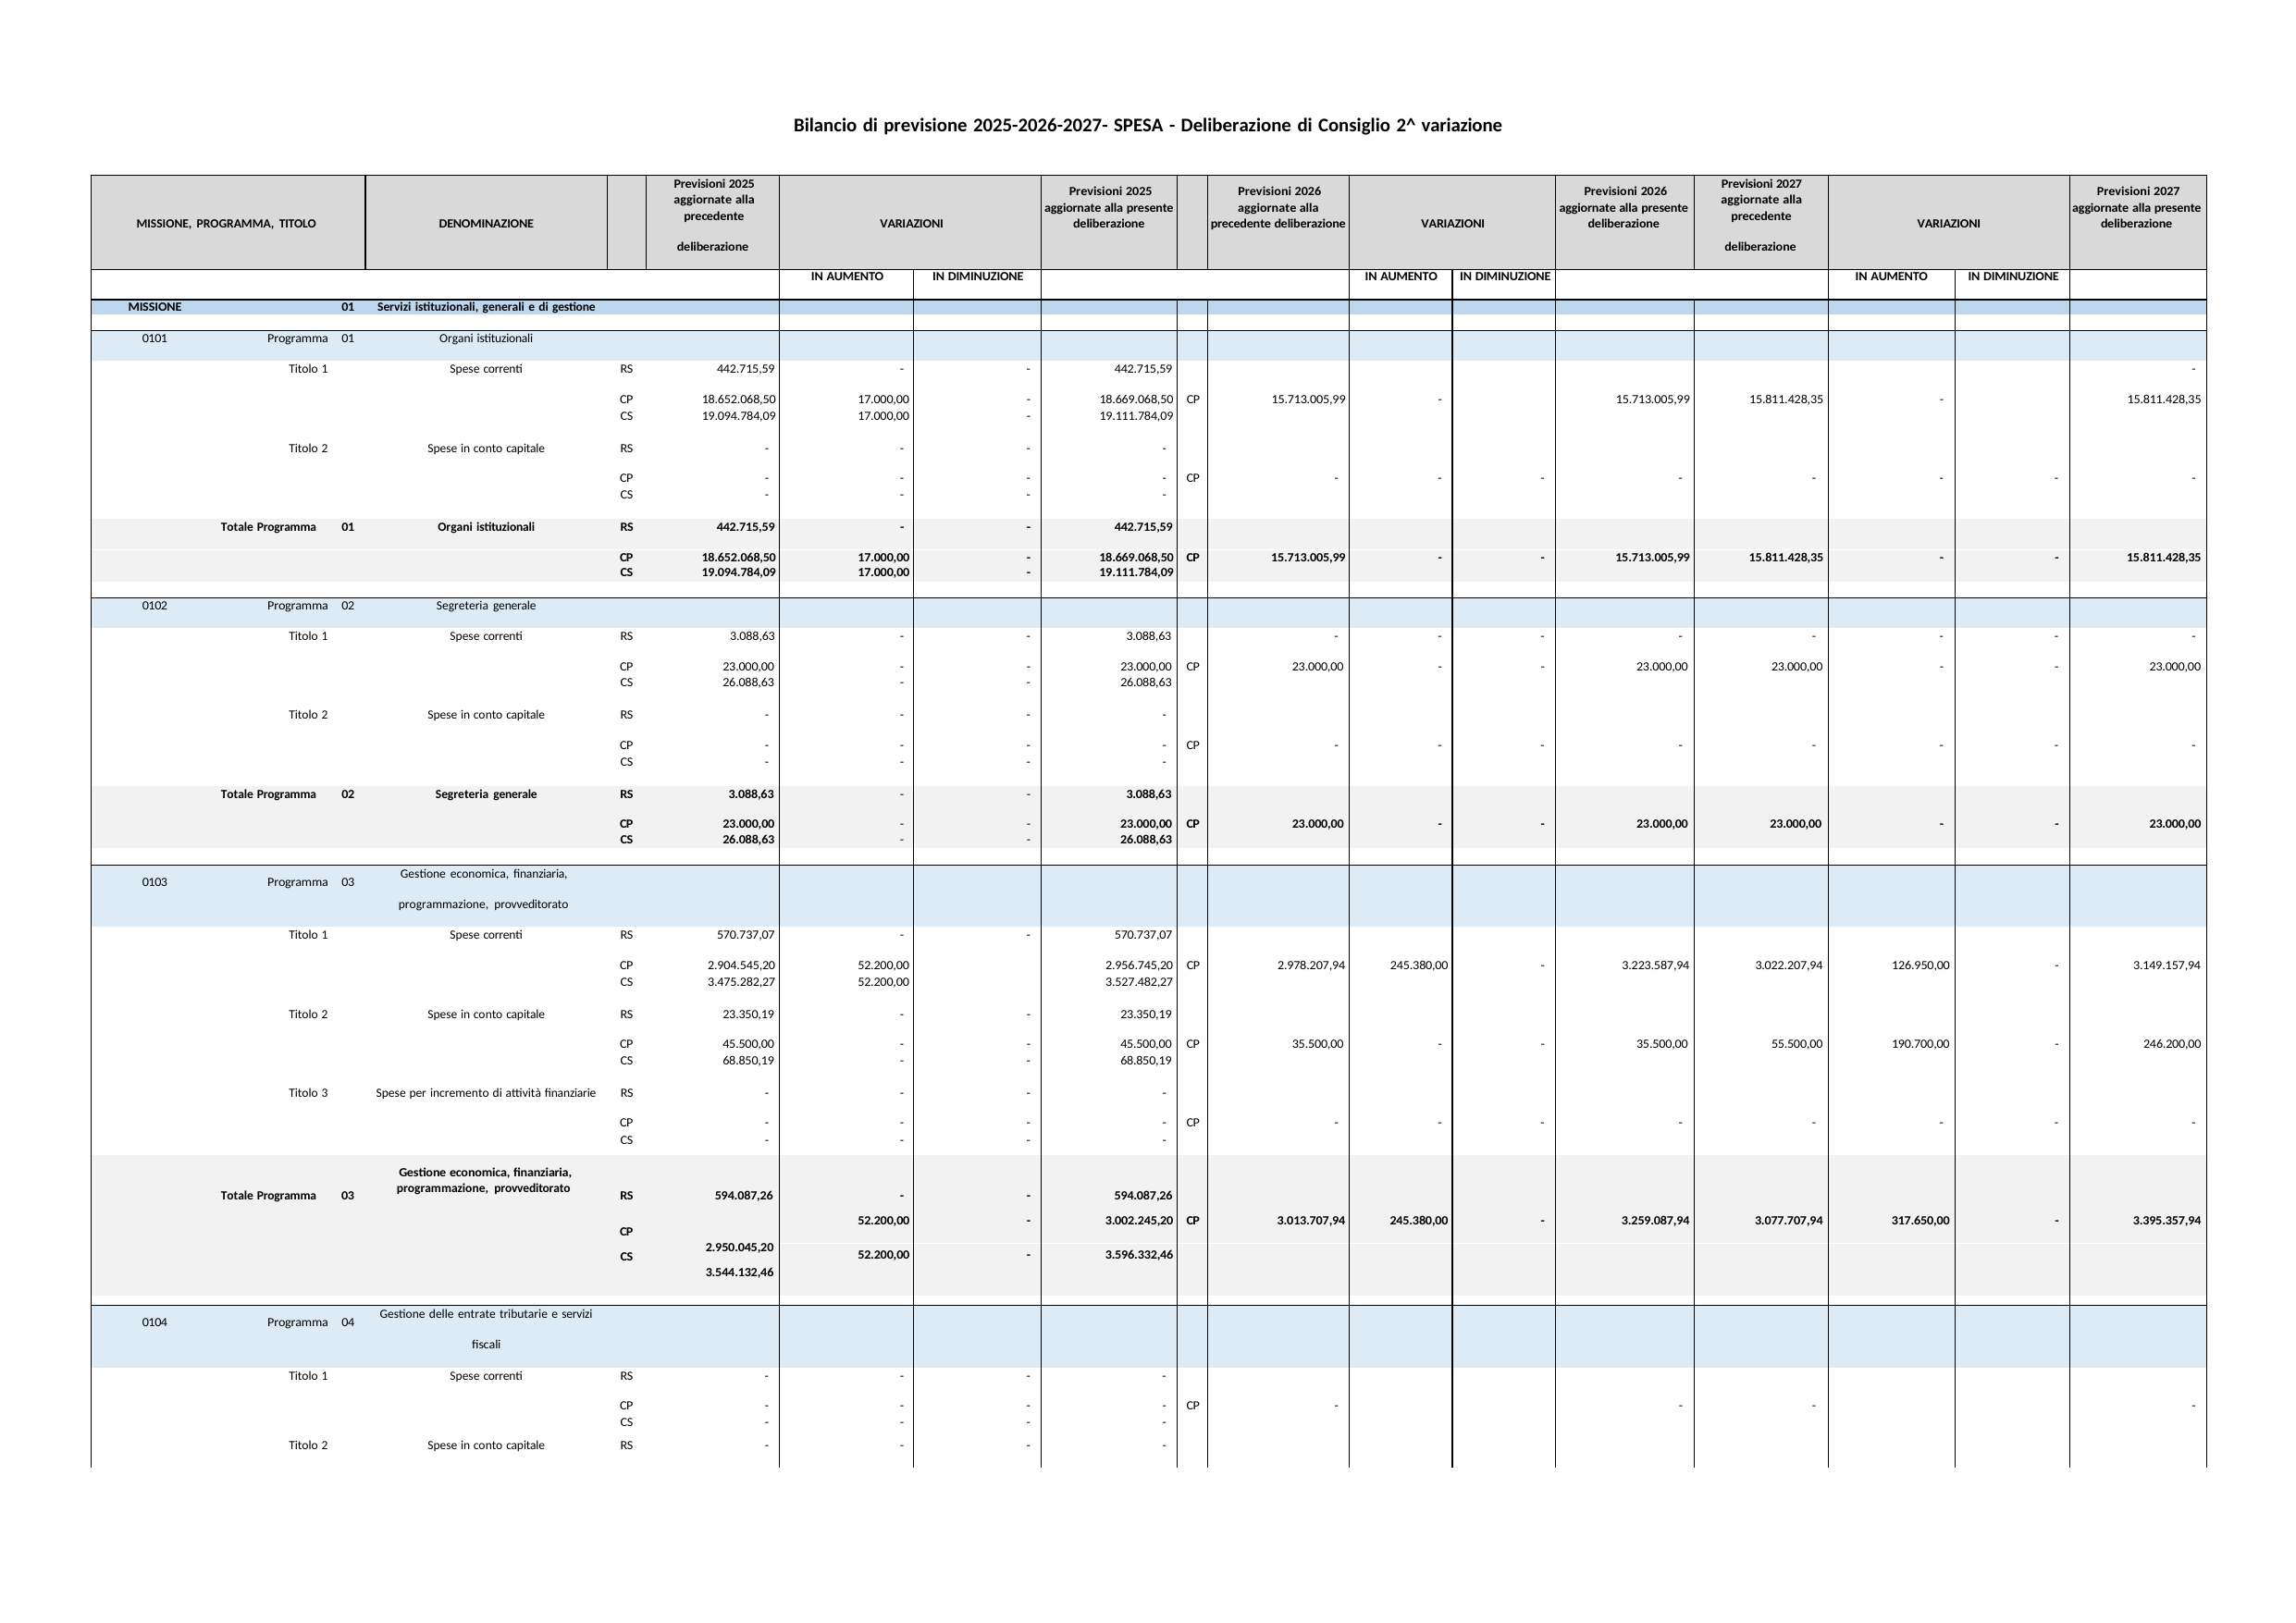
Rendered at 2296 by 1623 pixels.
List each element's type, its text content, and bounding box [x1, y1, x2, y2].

table_cell Organi istituzionali [365, 331, 607, 361]
table_cell [335, 628, 365, 658]
table_cell [1829, 487, 1955, 519]
table_cell [201, 487, 335, 519]
table_cell [1695, 566, 1828, 582]
table_cell 246.200,00 [2070, 1037, 2206, 1053]
table_cell 3.088,63 [1042, 628, 1177, 658]
table_cell CP [1178, 550, 1207, 566]
table_cell [1453, 849, 1555, 864]
table_cell [1042, 314, 1177, 330]
table_cell - [1956, 550, 2069, 566]
table_cell [201, 1037, 335, 1053]
table_cell [2070, 1368, 2206, 1398]
table_cell [92, 1155, 201, 1296]
table_cell [335, 487, 365, 519]
table_cell [1178, 314, 1207, 330]
table_cell [1178, 786, 1207, 817]
table_header [1178, 176, 1207, 269]
table_cell - [780, 1368, 913, 1398]
table_cell RS [607, 700, 646, 738]
table_cell [1208, 786, 1349, 817]
table_cell [335, 1115, 365, 1132]
table_cell - [646, 471, 779, 487]
table_cell [914, 1306, 1041, 1368]
table_cell [1208, 1415, 1349, 1434]
table_cell [1829, 1306, 1955, 1368]
table_cell [335, 817, 365, 833]
table_cell [335, 675, 365, 700]
table_cell Segreteria generale [365, 598, 607, 628]
table_cell - [646, 1398, 779, 1415]
table_cell [1178, 927, 1207, 958]
table_cell 442.715,59 [646, 361, 779, 392]
table_header Previsioni 2025 aggiornate alla precedente deliberazione [647, 176, 779, 269]
table_cell CS [607, 974, 646, 999]
table_cell [1556, 1368, 1694, 1398]
table_cell [201, 1053, 335, 1077]
table_cell [1350, 331, 1451, 361]
table_cell [1956, 392, 2069, 408]
table_cell [1178, 999, 1207, 1037]
table_cell - [1695, 1398, 1828, 1415]
table_cell 245.380,00 [1350, 958, 1451, 974]
table_cell 594.087,26 [1042, 1155, 1177, 1203]
table_cell - [780, 755, 913, 785]
table_cell [92, 270, 779, 299]
table_cell [1178, 519, 1207, 549]
table_cell [1556, 755, 1694, 785]
table_cell [92, 433, 201, 471]
table_cell - [646, 1415, 779, 1434]
table_cell [1208, 675, 1349, 700]
table_cell Gestione economica, finanziaria, programmazione, provveditorato [365, 866, 607, 927]
table_cell - [1556, 471, 1694, 487]
table_cell - [914, 408, 1041, 433]
table_cell IN AUMENTO [1350, 270, 1451, 299]
table_cell [1695, 361, 1828, 392]
table_cell [607, 598, 646, 628]
table_cell 15.811.428,35 [2070, 392, 2206, 408]
table_cell [335, 1037, 365, 1053]
table_cell CS [607, 566, 646, 582]
table_cell [1556, 833, 1694, 848]
table_cell 190.700,00 [1829, 1037, 1955, 1053]
table_cell [1556, 866, 1694, 927]
table_cell [201, 566, 335, 582]
table_cell 3.013.707,94 [1208, 1203, 1349, 1243]
table_cell [1556, 1053, 1694, 1077]
table_cell [1956, 519, 2069, 549]
table_cell - [914, 675, 1041, 700]
table_cell 0104 [92, 1306, 201, 1368]
table_cell - [914, 628, 1041, 658]
table_cell [1956, 566, 2069, 582]
table_cell RS [607, 433, 646, 471]
table_cell [1453, 1296, 1555, 1305]
table_cell RS [607, 1077, 646, 1115]
table_cell [1350, 598, 1451, 628]
table_cell - [2070, 738, 2206, 755]
table_cell [1178, 1155, 1207, 1203]
table_cell [201, 1415, 335, 1434]
table_cell - [1042, 1132, 1177, 1155]
table_cell [1695, 1053, 1828, 1077]
table_cell - [780, 675, 913, 700]
table_cell - [1042, 1077, 1177, 1115]
table_cell [1695, 1077, 1828, 1115]
table_cell 23.000,00 [1208, 659, 1349, 675]
table_cell CP [1178, 1037, 1207, 1053]
table_cell [2070, 849, 2206, 864]
table_cell [1829, 519, 1955, 549]
table_cell [335, 392, 365, 408]
table_cell [1556, 675, 1694, 700]
table_cell - [1042, 1368, 1177, 1398]
table_cell [1556, 1132, 1694, 1155]
table_cell [2070, 598, 2206, 628]
table_cell [1208, 999, 1349, 1037]
table_cell [1208, 487, 1349, 519]
table_cell [1556, 598, 1694, 628]
table_cell - [646, 738, 779, 755]
table_cell IN AUMENTO [780, 270, 913, 299]
table_cell [1453, 999, 1555, 1037]
table_cell - [1829, 550, 1955, 566]
table_cell [2070, 927, 2206, 958]
table_cell CP [1178, 738, 1207, 755]
table_cell [201, 1398, 335, 1415]
table_cell 18.669.068,50 [1042, 550, 1177, 566]
table_cell - [914, 1434, 1041, 1468]
table_cell 3.395.357,94 [2070, 1203, 2206, 1243]
table_cell - [1042, 1434, 1177, 1468]
table_cell CP [1178, 392, 1207, 408]
table_cell [92, 519, 201, 549]
table_cell [780, 598, 913, 628]
table_cell [1208, 361, 1349, 392]
table_cell [92, 755, 201, 785]
table_cell [365, 1415, 607, 1434]
table_cell [2070, 519, 2206, 549]
table_cell [335, 550, 365, 566]
table_cell - [780, 487, 913, 519]
table_cell [335, 738, 365, 755]
table_cell [1556, 487, 1694, 519]
table_cell 26.088,63 [646, 675, 779, 700]
table_cell [201, 833, 335, 848]
table_cell [1453, 974, 1555, 999]
table_cell - [2070, 471, 2206, 487]
table_cell [2070, 566, 2206, 582]
table_cell [1453, 1368, 1555, 1468]
table_cell [646, 866, 779, 927]
table_cell [1208, 598, 1349, 628]
table_cell 3.527.482,27 [1042, 974, 1177, 999]
table_cell [1695, 582, 1828, 597]
table_cell [335, 566, 365, 582]
table_cell [365, 958, 607, 974]
table_cell [365, 755, 607, 785]
table_cell 3.475.282,27 [646, 974, 779, 999]
table_cell - [1350, 659, 1451, 675]
table_cell Titolo 1 [201, 1368, 335, 1398]
table_cell - [1695, 1115, 1828, 1132]
table_cell [2070, 1434, 2206, 1468]
table_cell [92, 361, 201, 392]
table_cell [607, 331, 646, 361]
table_cell CP [607, 738, 646, 755]
table_cell - [780, 738, 913, 755]
table_cell [2070, 1053, 2206, 1077]
table_cell RS [607, 786, 646, 817]
table_cell [1208, 301, 1349, 314]
table_cell 317.650,00 [1829, 1203, 1955, 1243]
table_cell [780, 849, 913, 864]
table_cell [1453, 1053, 1555, 1077]
table_cell [780, 1296, 913, 1305]
table_cell [1350, 433, 1451, 471]
table_cell [92, 314, 779, 330]
table_cell - [914, 392, 1041, 408]
table_cell 03 [335, 866, 365, 927]
table_cell [335, 1415, 365, 1434]
table_cell 0101 [92, 331, 201, 361]
table_cell [1556, 582, 1694, 597]
table_cell CS [607, 408, 646, 433]
table_cell - [1350, 550, 1451, 566]
table_cell Titolo 1 [201, 927, 335, 958]
table_cell Totale Programma [201, 786, 335, 817]
table_cell [335, 974, 365, 999]
table_cell 23.350,19 [646, 999, 779, 1037]
table_cell 19.111.784,09 [1042, 566, 1177, 582]
table_cell [1556, 1415, 1694, 1434]
table_cell [1829, 1132, 1955, 1155]
table_cell [365, 408, 607, 433]
table_cell [365, 1037, 607, 1053]
table_cell 23.000,00 [1695, 659, 1828, 675]
table_cell [1350, 301, 1451, 314]
table_cell - [1556, 1115, 1694, 1132]
table_cell - [1829, 738, 1955, 755]
table_cell [335, 700, 365, 738]
table_cell [1178, 1244, 1207, 1296]
table_cell [1350, 1296, 1451, 1305]
table_cell [92, 700, 201, 738]
table_cell [335, 999, 365, 1037]
table_cell 0103 [92, 866, 201, 927]
table_cell [1350, 755, 1451, 785]
table_cell 23.000,00 [2070, 659, 2206, 675]
table_cell - [1350, 1115, 1451, 1132]
table_cell [1956, 301, 2069, 314]
table_cell [201, 817, 335, 833]
table_cell [1453, 433, 1555, 471]
table_cell Titolo 2 [201, 999, 335, 1037]
table_cell [914, 314, 1041, 330]
table_cell - [2070, 628, 2206, 658]
table_cell [1829, 314, 1955, 330]
table_cell [1042, 331, 1177, 361]
table_cell Totale Programma [201, 519, 335, 549]
table_cell [1350, 1053, 1451, 1077]
table_cell - [914, 1155, 1041, 1203]
table_cell [780, 314, 913, 330]
table_cell Segreteria generale [365, 786, 607, 817]
table_cell CP [607, 1037, 646, 1053]
table_cell [335, 1398, 365, 1415]
table_cell - [2070, 1398, 2206, 1415]
table_cell [1208, 1306, 1349, 1368]
table_cell [1208, 1296, 1349, 1305]
table_cell 3.088,63 [646, 786, 779, 817]
table_cell [1829, 1296, 1955, 1305]
table_cell 18.652.068,50 [646, 550, 779, 566]
table_cell [1042, 1296, 1177, 1305]
table_cell [1178, 833, 1207, 848]
table_cell [92, 1077, 201, 1115]
table_cell CS [607, 1053, 646, 1077]
table_cell [1178, 1296, 1207, 1305]
table_cell [201, 958, 335, 974]
table_cell 2.956.745,20 [1042, 958, 1177, 974]
table_cell [2070, 1077, 2206, 1115]
table_cell - [646, 487, 779, 519]
table_cell - [914, 471, 1041, 487]
table_cell - [780, 1053, 913, 1077]
table_header Previsioni 2027 aggiornate alla precedente deliberazione [1695, 176, 1828, 269]
table_cell [1829, 786, 1955, 817]
table_cell 19.094.784,09 [646, 566, 779, 582]
table_cell [92, 1415, 201, 1434]
table_cell - [1042, 700, 1177, 738]
table_cell - [780, 927, 913, 958]
table_cell [1350, 927, 1451, 958]
table_cell [365, 738, 607, 755]
table_cell 52.200,00 [780, 1203, 913, 1243]
table_cell [1695, 1415, 1828, 1434]
table_cell [1453, 487, 1555, 519]
table_cell [646, 301, 779, 314]
table_cell [1453, 675, 1555, 700]
table_cell - [914, 786, 1041, 817]
table_cell [1829, 1244, 1955, 1296]
table_cell [1956, 1155, 2069, 1203]
table_cell [92, 849, 779, 864]
table_cell Gestione economica, finanziaria, programmazione, provveditorato [365, 1155, 607, 1296]
table_cell [1350, 1132, 1451, 1155]
table_cell [1956, 849, 2069, 864]
table_cell [646, 598, 779, 628]
table_cell [1556, 1244, 1694, 1296]
table_cell - [1208, 471, 1349, 487]
table_header Previsioni 2026 aggiornate alla precedente deliberazione [1208, 176, 1349, 269]
table_cell - [1042, 1415, 1177, 1434]
table_cell [1042, 849, 1177, 864]
table_cell - [646, 755, 779, 785]
table_cell [2070, 974, 2206, 999]
table_cell [780, 582, 913, 597]
table_cell [1829, 675, 1955, 700]
table_cell [92, 958, 201, 974]
table_cell CP [1178, 1203, 1207, 1243]
table_cell [92, 833, 201, 848]
table_cell - [1453, 1115, 1555, 1132]
table_cell 15.713.005,99 [1556, 392, 1694, 408]
table_cell [1695, 1368, 1828, 1398]
table_cell [1178, 598, 1207, 628]
table_cell 570.737,07 [646, 927, 779, 958]
table_cell 3.077.707,94 [1695, 1203, 1828, 1243]
table_cell - [1042, 487, 1177, 519]
table_cell [1956, 675, 2069, 700]
table_cell [1453, 598, 1555, 628]
table_cell [1695, 1296, 1828, 1305]
table_cell - [780, 361, 913, 392]
table_cell - [780, 1398, 913, 1415]
table_cell [1829, 866, 1955, 927]
table_cell Spese correnti [365, 1368, 607, 1398]
table_cell IN DIMINUZIONE [1453, 270, 1555, 299]
table_cell [1556, 849, 1694, 864]
table_cell [1956, 974, 2069, 999]
table_cell [1956, 786, 2069, 817]
table_cell Spese in conto capitale [365, 700, 607, 738]
table_cell 23.000,00 [2070, 817, 2206, 833]
table_cell CS [607, 755, 646, 785]
table_cell Titolo 2 [201, 1434, 335, 1468]
table_cell 23.000,00 [1695, 817, 1828, 833]
table_cell [1208, 331, 1349, 361]
table_cell MISSIONE [92, 301, 201, 314]
table_cell [1208, 866, 1349, 927]
table_cell [1208, 1077, 1349, 1115]
table_cell 570.737,07 [1042, 927, 1177, 958]
table_cell [1829, 408, 1955, 433]
table_cell [2070, 487, 2206, 519]
table_cell [1695, 433, 1828, 471]
table_cell - [1208, 628, 1349, 658]
table_cell [1350, 849, 1451, 864]
table_header VARIAZIONI [1350, 176, 1555, 269]
table_cell [1556, 1155, 1694, 1203]
table_cell [1350, 866, 1451, 927]
table_cell [1695, 487, 1828, 519]
table_cell 15.713.005,99 [1208, 392, 1349, 408]
table_cell - [1695, 471, 1828, 487]
table_cell 126.950,00 [1829, 958, 1955, 974]
table_cell [201, 1132, 335, 1155]
table_cell - [780, 1132, 913, 1155]
table_cell 19.111.784,09 [1042, 408, 1177, 433]
table_cell [1956, 700, 2069, 738]
table_cell [1695, 700, 1828, 738]
table_cell [92, 628, 201, 658]
table_cell [1178, 582, 1207, 597]
table_cell [1695, 786, 1828, 817]
table_cell [1829, 1368, 1955, 1468]
table_cell [335, 1077, 365, 1115]
table_cell - [1956, 817, 2069, 833]
table_cell Spese in conto capitale [365, 1434, 607, 1468]
table_cell - [2070, 361, 2206, 392]
table_cell [1350, 974, 1451, 999]
table_cell [1695, 331, 1828, 361]
table_cell [1829, 1155, 1955, 1203]
table_cell [1350, 487, 1451, 519]
table_cell [1350, 1368, 1451, 1468]
table_cell [1208, 700, 1349, 738]
table_cell [1350, 566, 1451, 582]
table_cell [607, 1306, 646, 1368]
table_cell [914, 974, 1041, 999]
table_cell - [1829, 1115, 1955, 1132]
table_cell 15.713.005,99 [1556, 550, 1694, 566]
table_cell - [1350, 817, 1451, 833]
table_cell [780, 301, 913, 314]
table_cell [1556, 1296, 1694, 1305]
table_cell 442.715,59 [1042, 361, 1177, 392]
table_cell - [646, 1115, 779, 1132]
table_cell [2070, 433, 2206, 471]
table_cell [1208, 519, 1349, 549]
table_cell - [1042, 433, 1177, 471]
table_cell Programma [201, 331, 335, 361]
table_cell [365, 471, 607, 487]
table_cell 2.978.207,94 [1208, 958, 1349, 974]
table_cell [1829, 301, 1955, 314]
table_cell [92, 675, 201, 700]
table_cell [2070, 675, 2206, 700]
table_cell [201, 755, 335, 785]
table_cell [1556, 408, 1694, 433]
table_cell 23.000,00 [1556, 817, 1694, 833]
table_cell [1956, 927, 2069, 958]
table_cell [1453, 866, 1555, 927]
table_cell CS [607, 833, 646, 848]
table_cell 442.715,59 [1042, 519, 1177, 549]
table_cell [92, 1434, 201, 1468]
table_cell [1350, 999, 1451, 1037]
table_cell 68.850,19 [646, 1053, 779, 1077]
table_cell [1829, 582, 1955, 597]
table_cell - [1350, 738, 1451, 755]
table_cell [335, 433, 365, 471]
table_cell - [1042, 1398, 1177, 1415]
table_cell [1956, 433, 2069, 471]
table_cell 23.000,00 [1208, 817, 1349, 833]
table_cell 23.000,00 [1042, 817, 1177, 833]
table_cell [2070, 408, 2206, 433]
table_cell CP [1178, 1398, 1207, 1415]
table_cell [1829, 833, 1955, 848]
table_cell [335, 958, 365, 974]
table_cell Titolo 3 [201, 1077, 335, 1115]
table_cell CS [607, 1415, 646, 1434]
table_cell - [914, 433, 1041, 471]
table_cell - [1956, 628, 2069, 658]
table_cell CP [1178, 817, 1207, 833]
table_cell [1208, 582, 1349, 597]
table_cell [1956, 582, 2069, 597]
table_cell - [1556, 628, 1694, 658]
table_cell 03 [335, 1155, 365, 1296]
table_cell [1556, 927, 1694, 958]
table_cell [1178, 1053, 1207, 1077]
table_cell [92, 817, 201, 833]
table_cell - [1042, 738, 1177, 755]
table_cell [335, 1053, 365, 1077]
table_cell [92, 1296, 779, 1305]
table_cell [1829, 974, 1955, 999]
table_cell 18.669.068,50 [1042, 392, 1177, 408]
table_cell 15.811.428,35 [1695, 550, 1828, 566]
table_cell Spese correnti [365, 927, 607, 958]
table_cell [914, 958, 1041, 974]
table_cell 52.200,00 [780, 1244, 913, 1296]
table_cell [1956, 1368, 2069, 1468]
table_cell - [914, 566, 1041, 582]
table_cell - [780, 700, 913, 738]
table_cell 01 [335, 301, 365, 314]
table_cell [365, 566, 607, 582]
table_cell [1453, 582, 1555, 597]
table_cell [1208, 1053, 1349, 1077]
table_cell [1956, 866, 2069, 927]
table_cell [1695, 675, 1828, 700]
table_cell [1556, 270, 1828, 299]
table_cell Organi istituzionali [365, 519, 607, 549]
table_cell [1556, 566, 1694, 582]
table_cell [646, 1306, 779, 1368]
table_cell [1208, 433, 1349, 471]
table_cell [1208, 974, 1349, 999]
table_cell [1695, 755, 1828, 785]
table_cell 2.904.545,20 [646, 958, 779, 974]
table_cell - [1208, 1115, 1349, 1132]
table_cell - [914, 1398, 1041, 1415]
table_cell [201, 1115, 335, 1132]
table_cell [1453, 755, 1555, 785]
table_cell [365, 833, 607, 848]
table_cell - [1829, 628, 1955, 658]
table_cell [1695, 314, 1828, 330]
table_cell [607, 301, 646, 314]
table_cell - [914, 519, 1041, 549]
table_cell [1178, 755, 1207, 785]
table_cell [1350, 1077, 1451, 1115]
table_cell [1556, 433, 1694, 471]
table_cell 18.652.068,50 [646, 392, 779, 408]
table_cell [1829, 331, 1955, 361]
table_cell [1042, 598, 1177, 628]
table_cell [1556, 314, 1694, 330]
table_cell RS [607, 1368, 646, 1398]
table_cell [365, 392, 607, 408]
table_cell [1350, 786, 1451, 817]
table_cell [1695, 408, 1828, 433]
table_cell [2070, 301, 2206, 314]
table_cell [1556, 786, 1694, 817]
table_cell [1350, 700, 1451, 738]
table_cell - [1453, 817, 1555, 833]
table_cell Programma [201, 1306, 335, 1368]
table_cell 68.850,19 [1042, 1053, 1177, 1077]
table_cell - [914, 927, 1041, 958]
table_cell - [1453, 738, 1555, 755]
table_cell [646, 331, 779, 361]
table_cell - [1350, 628, 1451, 658]
table_cell [1695, 866, 1828, 927]
table_cell [335, 361, 365, 392]
table_cell [365, 487, 607, 519]
table_cell Spese in conto capitale [365, 433, 607, 471]
table_header VARIAZIONI [1829, 176, 2069, 269]
table_cell 35.500,00 [1556, 1037, 1694, 1053]
table_header DENOMINAZIONE [366, 176, 607, 269]
table_cell [365, 675, 607, 700]
table_cell - [1350, 392, 1451, 408]
table_cell [1453, 314, 1555, 330]
table_cell - [1956, 659, 2069, 675]
table_cell [92, 1053, 201, 1077]
table_cell Spese per incremento di attività finanziarie [365, 1077, 607, 1115]
table_cell [1556, 1306, 1694, 1368]
table_cell - [780, 1037, 913, 1053]
table_cell [1956, 487, 2069, 519]
table_cell - [1956, 471, 2069, 487]
table_cell - [914, 755, 1041, 785]
table_cell CP [607, 1398, 646, 1415]
table_cell [365, 1398, 607, 1415]
table_cell 23.000,00 [646, 817, 779, 833]
table_cell [1829, 1077, 1955, 1115]
table_cell [2070, 786, 2206, 817]
table_cell [1208, 314, 1349, 330]
table_cell [1208, 755, 1349, 785]
table_cell [1178, 408, 1207, 433]
table_header MISSIONE, PROGRAMMA, TITOLO [92, 176, 364, 269]
table_cell [780, 866, 913, 927]
table_cell [92, 566, 201, 582]
table_cell 26.088,63 [1042, 675, 1177, 700]
table_cell - [1956, 1203, 2069, 1243]
table_cell - [780, 519, 913, 549]
table_cell - [1829, 817, 1955, 833]
table_cell Spese in conto capitale [365, 999, 607, 1037]
table_cell [1208, 1368, 1349, 1398]
table_cell [92, 974, 201, 999]
table_header VARIAZIONI [780, 176, 1041, 269]
table_cell CP [607, 817, 646, 833]
table_cell [335, 471, 365, 487]
table_cell [1956, 361, 2069, 392]
table_cell [1956, 1053, 2069, 1077]
table_header Previsioni 2027 aggiornate alla presente deliberazione [2070, 176, 2206, 269]
table_cell - [1695, 738, 1828, 755]
table_cell 3.088,63 [1042, 786, 1177, 817]
table_cell Spese correnti [365, 361, 607, 392]
table_cell 02 [335, 786, 365, 817]
table_cell [2070, 331, 2206, 361]
table_cell [1829, 598, 1955, 628]
table_cell [1556, 1077, 1694, 1115]
table_cell [365, 659, 607, 675]
table_cell [914, 866, 1041, 927]
table_cell [2070, 1306, 2206, 1368]
table_cell - [1453, 659, 1555, 675]
table_cell 55.500,00 [1695, 1037, 1828, 1053]
table_cell - [780, 999, 913, 1037]
table_cell [1178, 1132, 1207, 1155]
table_cell [1956, 833, 2069, 848]
table_cell 23.000,00 [1042, 659, 1177, 675]
table_cell [1178, 849, 1207, 864]
table_cell - [914, 1077, 1041, 1115]
table_cell [1829, 361, 1955, 392]
table_cell [1042, 582, 1177, 597]
table_cell [1695, 519, 1828, 549]
table_cell [1208, 833, 1349, 848]
table_cell 23.000,00 [1556, 659, 1694, 675]
table_cell [92, 392, 201, 408]
table_cell [1829, 1053, 1955, 1077]
table_cell CP [607, 550, 646, 566]
table_cell [1178, 1306, 1207, 1368]
table_cell [1829, 999, 1955, 1037]
table_cell [1695, 1132, 1828, 1155]
table_cell [1178, 1368, 1207, 1398]
table_cell CP [1178, 471, 1207, 487]
table_cell [1695, 1434, 1828, 1468]
table_cell [92, 999, 201, 1037]
table_cell [2070, 314, 2206, 330]
table_cell [2070, 866, 2206, 927]
table_cell [1453, 519, 1555, 549]
table_cell [92, 927, 201, 958]
table_cell [201, 471, 335, 487]
table_cell CS [607, 1132, 646, 1155]
table_cell Titolo 2 [201, 433, 335, 471]
table_cell [1178, 301, 1207, 314]
table_cell [1453, 566, 1555, 582]
table_cell [92, 1037, 201, 1053]
table_cell [1350, 408, 1451, 433]
table_cell [2070, 833, 2206, 848]
table_cell CP [1178, 958, 1207, 974]
table_cell [1695, 999, 1828, 1037]
table_cell - [914, 487, 1041, 519]
table_cell [365, 1132, 607, 1155]
table_cell [1556, 999, 1694, 1037]
table_cell 15.811.428,35 [1695, 392, 1828, 408]
table_cell 04 [335, 1306, 365, 1368]
table_cell 17.000,00 [780, 566, 913, 582]
table_cell [1453, 1244, 1555, 1296]
table_cell - [646, 1434, 779, 1468]
table_cell - [914, 1368, 1041, 1398]
table_cell [1208, 927, 1349, 958]
table_cell [1453, 301, 1555, 314]
table_cell [1956, 1296, 2069, 1305]
table_cell [1178, 1415, 1207, 1434]
table_cell [1956, 331, 2069, 361]
table_cell [1350, 1306, 1451, 1368]
table_cell [1042, 1306, 1177, 1368]
table_cell [1178, 675, 1207, 700]
table_cell [914, 331, 1041, 361]
table_cell [1956, 1244, 2069, 1296]
table_cell CP [1178, 1115, 1207, 1132]
table_cell [914, 598, 1041, 628]
table_cell [1556, 301, 1694, 314]
table_cell - [1956, 958, 2069, 974]
table_cell [1350, 519, 1451, 549]
table_cell [1042, 866, 1177, 927]
table_cell - [780, 1415, 913, 1434]
table_cell Gestione delle entrate tributarie e servizi fiscali [365, 1306, 607, 1368]
table_cell RS [607, 1434, 646, 1468]
table_cell [607, 866, 646, 927]
table_cell [335, 408, 365, 433]
table_cell [1178, 566, 1207, 582]
table_cell CP [1178, 659, 1207, 675]
table_cell Programma [201, 598, 335, 628]
table_cell [201, 408, 335, 433]
table_cell [1956, 408, 2069, 433]
table_cell - [1350, 1037, 1451, 1053]
table_cell - [646, 1368, 779, 1398]
table_cell - [1956, 1115, 2069, 1132]
table_cell - [914, 1203, 1041, 1243]
table_cell [914, 1296, 1041, 1305]
table_cell [1178, 974, 1207, 999]
table_cell [1556, 700, 1694, 738]
table_cell CP [607, 1115, 646, 1132]
table_cell [1695, 598, 1828, 628]
table_cell [92, 550, 201, 566]
table_cell [1178, 487, 1207, 519]
table_cell [1208, 849, 1349, 864]
table_cell Spese correnti [365, 628, 607, 658]
table_cell 3.223.587,94 [1556, 958, 1694, 974]
table_cell [1695, 301, 1828, 314]
table_cell [1695, 833, 1828, 848]
table_cell [1453, 1155, 1555, 1203]
table_cell [1829, 927, 1955, 958]
table_cell 15.713.005,99 [1208, 550, 1349, 566]
table_cell [92, 1368, 201, 1398]
table_cell CP [607, 471, 646, 487]
table_cell [1829, 755, 1955, 785]
table_cell - [646, 433, 779, 471]
table_cell [201, 738, 335, 755]
table_cell [914, 849, 1041, 864]
table_cell RS CP CS [607, 1155, 646, 1296]
table_cell - [914, 833, 1041, 848]
table_cell [2070, 999, 2206, 1037]
table_cell [1695, 974, 1828, 999]
table_cell [201, 659, 335, 675]
table_cell [92, 659, 201, 675]
table_cell [1956, 1077, 2069, 1115]
table_cell - [1042, 755, 1177, 785]
table_cell - [914, 1037, 1041, 1053]
table_cell - [1453, 958, 1555, 974]
table_cell - [914, 1244, 1041, 1296]
table_cell Servizi istituzionali, generali e di gestione [365, 301, 607, 314]
table_cell 01 [335, 331, 365, 361]
table_cell - [914, 1115, 1041, 1132]
table_cell [201, 392, 335, 408]
table_cell [1350, 314, 1451, 330]
table_cell 3.002.245,20 [1042, 1203, 1177, 1243]
table_cell [92, 408, 201, 433]
table_cell Titolo 1 [201, 361, 335, 392]
table_cell Titolo 1 [201, 628, 335, 658]
table_cell [1695, 1306, 1828, 1368]
table_cell 19.094.784,09 [646, 408, 779, 433]
table_cell - [914, 738, 1041, 755]
table_cell [365, 1115, 607, 1132]
table_cell 23.350,19 [1042, 999, 1177, 1037]
table_cell IN DIMINUZIONE [1956, 270, 2069, 299]
table_cell [1350, 1155, 1451, 1203]
table_cell - [914, 1053, 1041, 1077]
table_cell 35.500,00 [1208, 1037, 1349, 1053]
table_cell - [780, 833, 913, 848]
table_cell [92, 487, 201, 519]
table_cell - [914, 999, 1041, 1037]
table_cell [780, 331, 913, 361]
table_cell [1956, 1132, 2069, 1155]
table_cell - [1829, 659, 1955, 675]
table_header [608, 176, 646, 269]
table_cell [1556, 1434, 1694, 1468]
table_cell - [780, 659, 913, 675]
table_cell - [780, 628, 913, 658]
table_cell [1956, 999, 2069, 1037]
table_cell [1453, 331, 1555, 361]
table_cell [92, 582, 779, 597]
table_cell - [646, 700, 779, 738]
table_cell [1956, 755, 2069, 785]
table_cell [1453, 927, 1555, 958]
table_cell [335, 755, 365, 785]
table_cell - [2070, 1115, 2206, 1132]
table_cell - [1829, 392, 1955, 408]
table_cell [1350, 361, 1451, 392]
table_cell - [914, 361, 1041, 392]
table_cell - [1350, 471, 1451, 487]
table_cell - [1556, 738, 1694, 755]
table_cell [1829, 566, 1955, 582]
table_cell - [1556, 1398, 1694, 1415]
table_cell [1208, 566, 1349, 582]
table_cell [2070, 270, 2206, 299]
table_cell [1556, 331, 1694, 361]
table_cell [365, 817, 607, 833]
table_cell - [780, 1077, 913, 1115]
table_cell [201, 675, 335, 700]
table_cell 45.500,00 [646, 1037, 779, 1053]
table_cell 52.200,00 [780, 958, 913, 974]
table_cell - [1208, 1398, 1349, 1415]
table_cell RS [607, 927, 646, 958]
table_header Previsioni 2025 aggiornate alla presente deliberazione [1042, 176, 1177, 269]
table_cell [1695, 1244, 1828, 1296]
table_cell [1178, 1077, 1207, 1115]
table_cell [914, 582, 1041, 597]
table_cell 01 [335, 519, 365, 549]
text Bilancio di previsione 2025-2026-2027- SPESA - Deliberazione di Consiglio 2^ variazione [81, 114, 2215, 137]
table_cell [335, 1132, 365, 1155]
table_cell [335, 1434, 365, 1468]
table_cell - [780, 433, 913, 471]
table_cell [1695, 1155, 1828, 1203]
table_cell 52.200,00 [780, 974, 913, 999]
table_cell 26.088,63 [1042, 833, 1177, 848]
table_cell [92, 738, 201, 755]
table_cell 26.088,63 [646, 833, 779, 848]
table_cell [1178, 628, 1207, 658]
table_cell [1453, 1077, 1555, 1115]
table_cell [2070, 582, 2206, 597]
table_cell [1350, 833, 1451, 848]
table_cell [1453, 700, 1555, 738]
table_cell 17.000,00 [780, 550, 913, 566]
table_cell [1042, 301, 1177, 314]
table_cell - [780, 471, 913, 487]
table_cell [2070, 1155, 2206, 1203]
table_cell [1208, 1155, 1349, 1203]
table_cell 3.022.207,94 [1695, 958, 1828, 974]
table_cell [1178, 433, 1207, 471]
table_cell [1956, 314, 2069, 330]
table_cell [914, 301, 1041, 314]
table_cell - [646, 1132, 779, 1155]
table_cell 45.500,00 [1042, 1037, 1177, 1053]
table_cell - [1956, 1037, 2069, 1053]
table_cell [1453, 786, 1555, 817]
table_cell [1695, 849, 1828, 864]
table_cell [92, 1132, 201, 1155]
table_cell [92, 786, 201, 817]
table_cell [1453, 833, 1555, 848]
table_cell - [914, 1132, 1041, 1155]
table_cell - [1042, 1115, 1177, 1132]
table_cell - [1453, 471, 1555, 487]
table_cell [1453, 1306, 1555, 1368]
table_cell [1453, 361, 1555, 392]
table_cell [1178, 700, 1207, 738]
table_cell IN DIMINUZIONE [914, 270, 1041, 299]
table_cell [1178, 331, 1207, 361]
table_cell - [914, 659, 1041, 675]
table_cell [1350, 675, 1451, 700]
table_cell [1829, 700, 1955, 738]
table_cell [1695, 927, 1828, 958]
table_cell [365, 974, 607, 999]
table_cell - [1695, 628, 1828, 658]
table_cell 442.715,59 [646, 519, 779, 549]
table_cell [1178, 1434, 1207, 1468]
table_cell CS [607, 675, 646, 700]
table_cell [2070, 1415, 2206, 1434]
table_cell [335, 927, 365, 958]
table_cell - [780, 1155, 913, 1203]
table_cell - [914, 1415, 1041, 1434]
table_cell [92, 1398, 201, 1415]
table_cell [201, 301, 335, 314]
table_cell - [914, 700, 1041, 738]
table_cell - [646, 1077, 779, 1115]
table_cell RS [607, 361, 646, 392]
table_cell 245.380,00 [1350, 1203, 1451, 1243]
table_cell [1208, 408, 1349, 433]
table_cell [1350, 1244, 1451, 1296]
table_cell 3.088,63 [646, 628, 779, 658]
table_cell 23.000,00 [646, 659, 779, 675]
table_cell [1453, 408, 1555, 433]
table_cell 3.596.332,46 [1042, 1244, 1177, 1296]
table_cell [1556, 519, 1694, 549]
table_cell - [1453, 550, 1555, 566]
table_cell [92, 471, 201, 487]
table_cell Programma [201, 866, 335, 927]
table_cell - [1453, 628, 1555, 658]
table_cell CS [607, 487, 646, 519]
table_cell - [914, 817, 1041, 833]
table_cell - [1453, 1037, 1555, 1053]
table_cell [1350, 582, 1451, 597]
table_cell - [914, 550, 1041, 566]
table_cell [201, 974, 335, 999]
table_cell - [1208, 738, 1349, 755]
table_cell CP [607, 659, 646, 675]
table_cell CP [607, 958, 646, 974]
table_cell [1208, 1434, 1349, 1468]
table_cell [1208, 1244, 1349, 1296]
table_cell 0102 [92, 598, 201, 628]
table_cell [201, 550, 335, 566]
table_cell - [1453, 1203, 1555, 1243]
table_cell 17.000,00 [780, 408, 913, 433]
table_cell - [1829, 471, 1955, 487]
table_cell [1956, 1306, 2069, 1368]
table_cell CP [607, 392, 646, 408]
table_cell [335, 659, 365, 675]
table_cell [1178, 866, 1207, 927]
table_cell [365, 1053, 607, 1077]
table_cell RS [607, 519, 646, 549]
table_cell - [1042, 471, 1177, 487]
table_cell 3.259.087,94 [1556, 1203, 1694, 1243]
table_cell IN AUMENTO [1829, 270, 1955, 299]
table_cell [92, 1115, 201, 1132]
table_cell [2070, 700, 2206, 738]
table_cell - [1956, 738, 2069, 755]
table_cell [1453, 1132, 1555, 1155]
table_cell - [780, 1434, 913, 1468]
table_cell 15.811.428,35 [2070, 550, 2206, 566]
table_cell [780, 1306, 913, 1368]
table_cell [2070, 1132, 2206, 1155]
table_cell 17.000,00 [780, 392, 913, 408]
table_cell [1178, 361, 1207, 392]
table_cell 594.087,26 2.950.045,20 3.544.132,46 [646, 1155, 779, 1296]
table_cell Totale Programma [201, 1155, 335, 1296]
table_cell [1956, 598, 2069, 628]
table_cell [365, 550, 607, 566]
table_cell [1042, 270, 1349, 299]
table_cell - [780, 786, 913, 817]
table_cell [1208, 1132, 1349, 1155]
table_cell [335, 833, 365, 848]
table_cell [1556, 361, 1694, 392]
table_cell [2070, 1296, 2206, 1305]
table_cell - [780, 817, 913, 833]
table_cell 3.149.157,94 [2070, 958, 2206, 974]
table_cell [1556, 974, 1694, 999]
table_cell - [780, 1115, 913, 1132]
table_cell RS [607, 628, 646, 658]
table_cell Titolo 2 [201, 700, 335, 738]
table_cell [1829, 433, 1955, 471]
table_cell [335, 1368, 365, 1398]
table_cell [1829, 849, 1955, 864]
table_cell [1453, 392, 1555, 408]
table_header Previsioni 2026 aggiornate alla presente deliberazione [1556, 176, 1694, 269]
table_cell [2070, 755, 2206, 785]
table_cell [2070, 1244, 2206, 1296]
table_cell RS [607, 999, 646, 1037]
table_cell 02 [335, 598, 365, 628]
